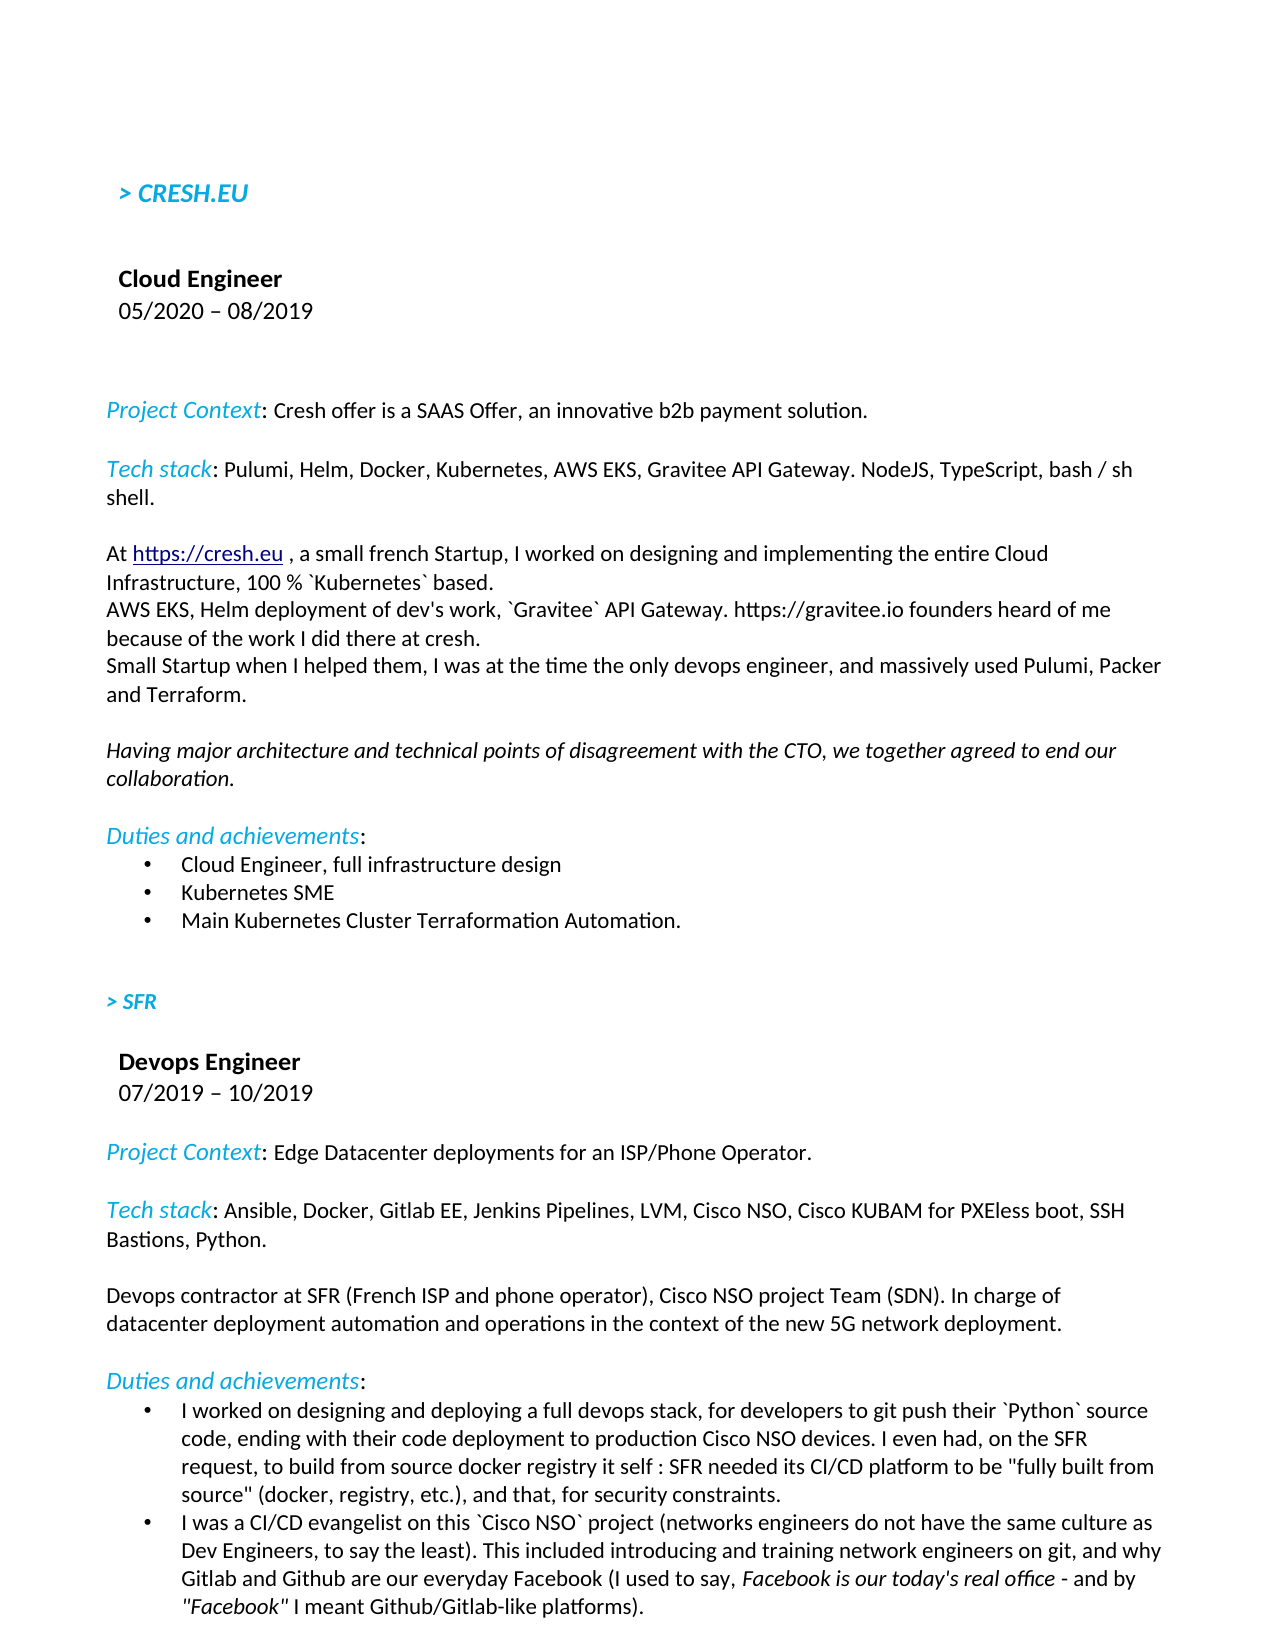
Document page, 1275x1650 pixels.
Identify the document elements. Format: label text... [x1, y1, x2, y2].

text 05/2020 – 08/2019 [118, 295, 1169, 326]
text Devops Engineer [118, 1046, 1169, 1076]
text Duties and achievements: [106, 820, 1169, 850]
list Kubernetes SME [144, 878, 1169, 906]
text 07/2019 – 10/2019 [118, 1078, 1169, 1108]
list I worked on designing and deploying a full devops stack, for developers to git push their `Python` source code, ending with their code deployment to production Cisco NSO devices. I even had, on the SFR request, to build from source docker registry it self : SFR needed its CI/CD platform to be "fully built from source" (docker, registry, etc.), and that, for security constraints. [144, 1396, 1169, 1508]
text Small Startup when I helped them, I was at the time the only devops engineer, and massively used Pulumi, Packer and Terraform. [106, 652, 1169, 708]
text AWS EKS, Helm deployment of dev's work, `Gravitee` API Gateway. https://gravitee.io founders heard of me because of the work I did there at cresh. [106, 596, 1169, 652]
text Having major architecture and technical points of disagreement with the CTO, we together agreed to end our collaboration. [106, 736, 1169, 792]
text Devops contractor at SFR (French ISP and phone operator), Cisco NSO project Team (SDN). In charge of datacenter deployment automation and operations in the context of the new 5G network deployment. [106, 1281, 1169, 1337]
list Cloud Engineer, full infrastructure design [144, 850, 1169, 878]
list I was a CI/CD evangelist on this `Cisco NSO` project (networks engineers do not have the same culture as Dev Engineers, to say the least). This included introducing and training network engineers on git, and why Gitlab and Github are our everyday Facebook (I used to say, Facebook is our today's real office - and by "Facebook" I meant Github/Gitlab-like platforms). [144, 1508, 1169, 1620]
text Project Context: Cresh offer is a SAAS Offer, an innovative b2b payment solution. [106, 394, 1169, 425]
text At https://cresh.eu , a small french Startup, I worked on designing and implementing the entire Cloud Infrastructure, 100 % `Kubernetes` based. [106, 539, 1169, 596]
list Main Kubernetes Cluster Terraformation Automation. [144, 906, 1169, 934]
text Duties and achievements: [106, 1365, 1169, 1396]
text Project Context: Edge Datacenter deployments for an ISP/Phone Operator. [106, 1136, 1169, 1167]
text > SFR [106, 987, 1169, 1015]
text Cloud Engineer [118, 263, 1169, 294]
text Tech stack: Ansible, Docker, Gitlab EE, Jenkins Pipelines, LVM, Cisco NSO, Cisco KUBAM for PXEless boot, SSH Bastions, Python. [106, 1195, 1169, 1253]
text Tech stack: Pulumi, Helm, Docker, Kubernetes, AWS EKS, Gravitee API Gateway. NodeJS, TypeScript, bash / sh shell. [106, 453, 1169, 512]
subtitle > CRESH.EU [118, 177, 1169, 210]
